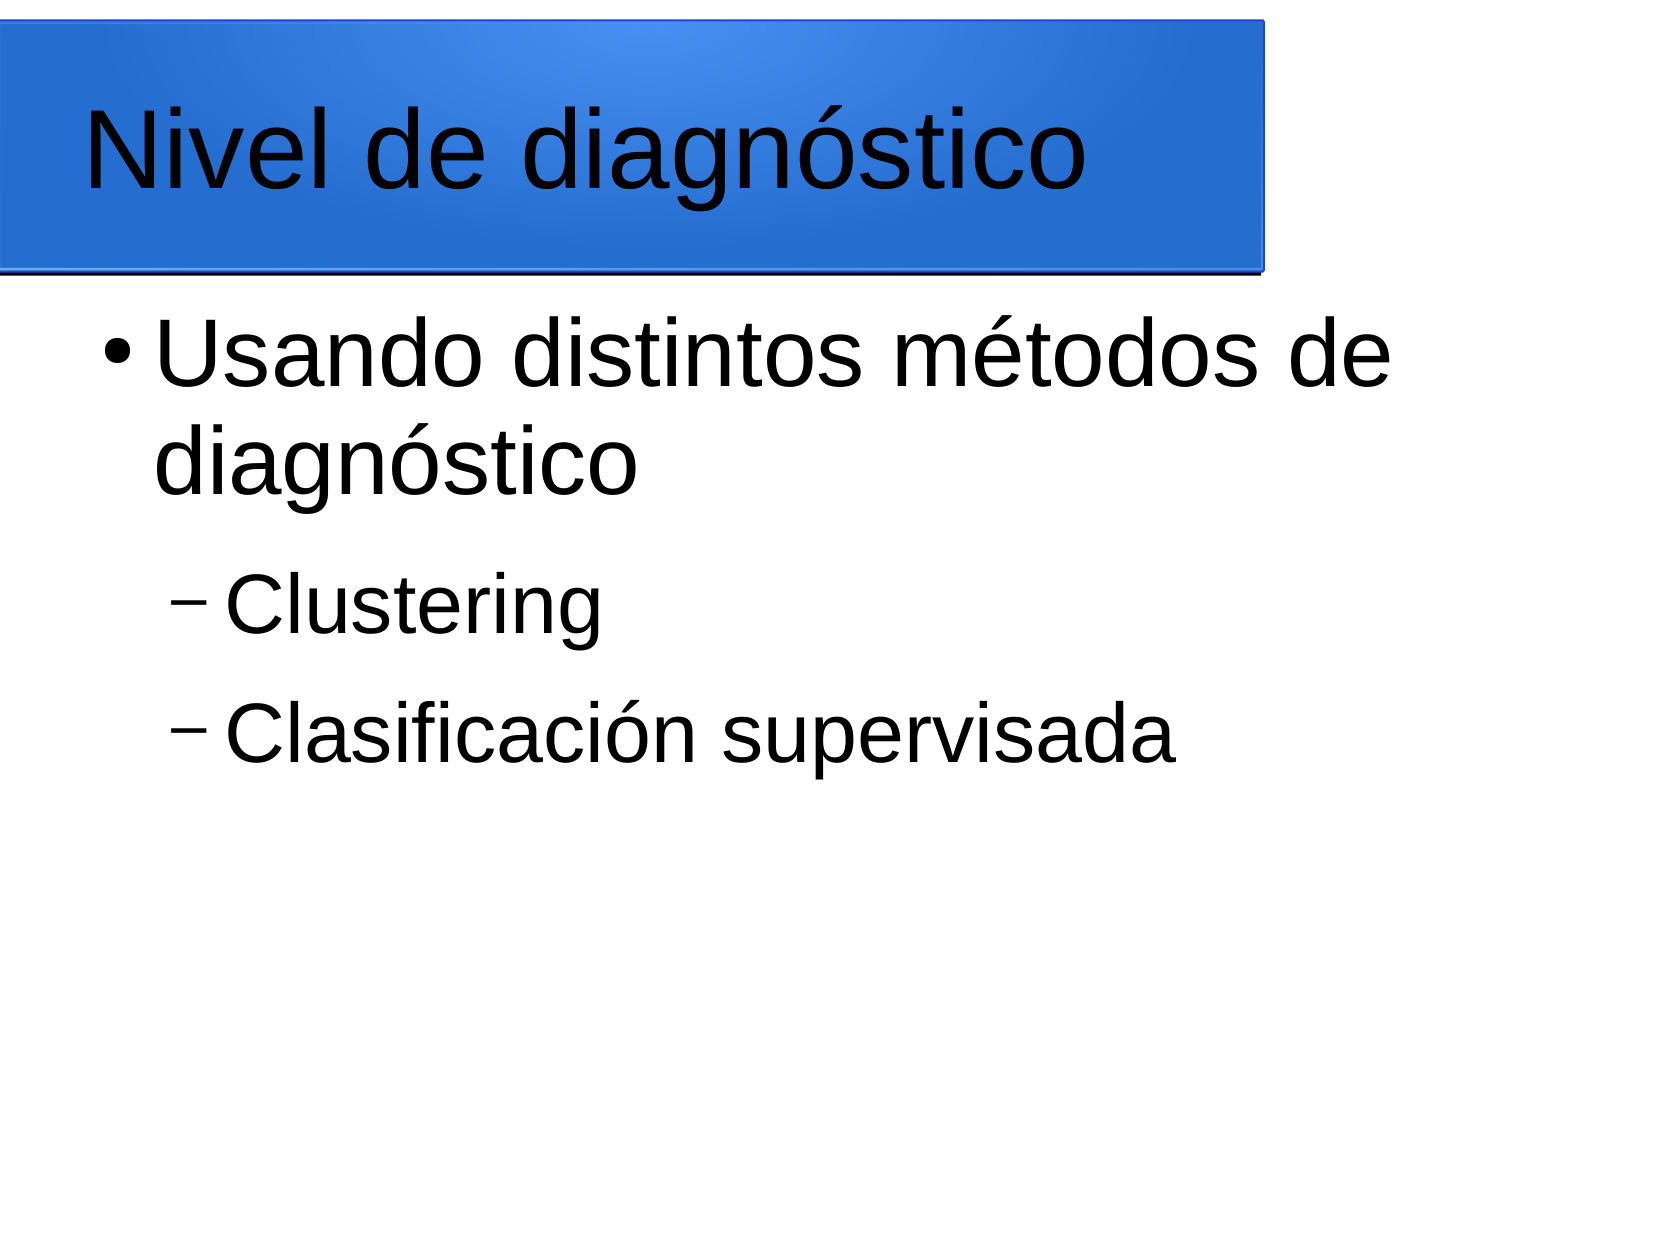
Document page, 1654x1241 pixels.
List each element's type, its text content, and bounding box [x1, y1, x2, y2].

list Usando distintos métodos de diagnóstico Clustering Clasificación supervisada [82, 299, 1571, 1019]
title Nivel de diagnóstico [82, 47, 1235, 252]
